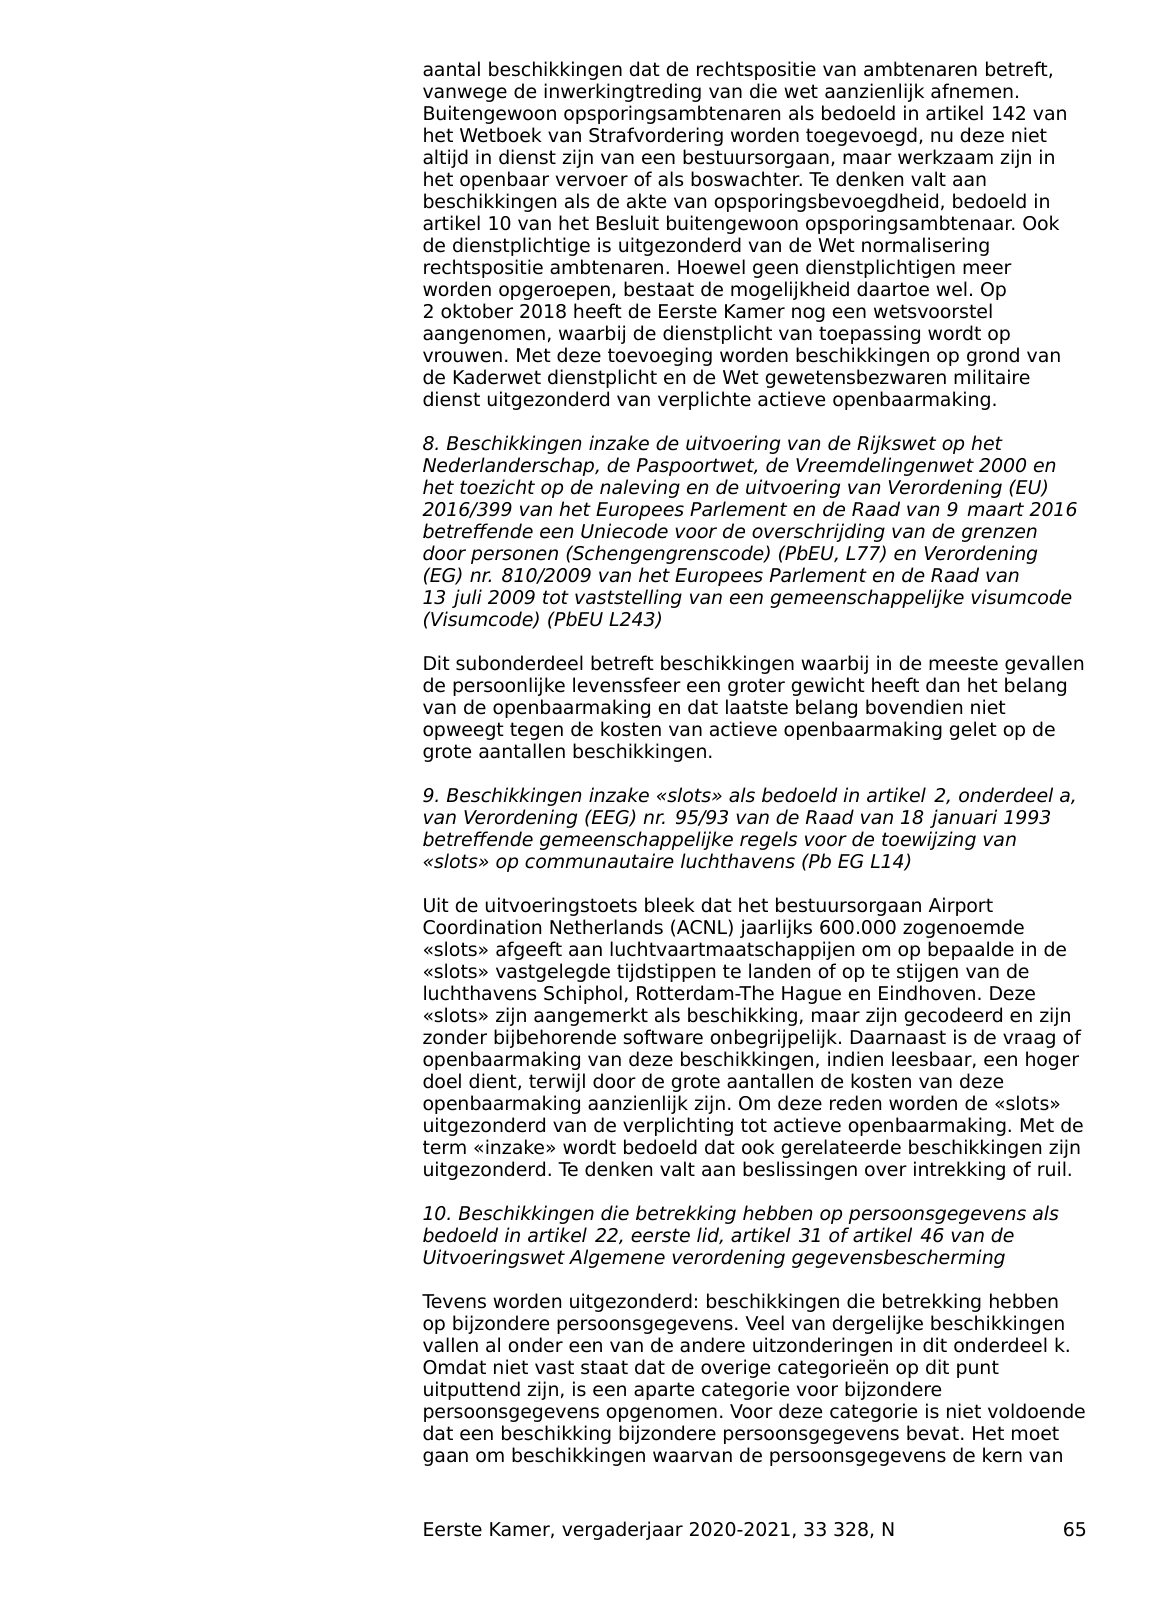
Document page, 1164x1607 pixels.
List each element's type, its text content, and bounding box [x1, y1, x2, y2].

text Tevens worden uitgezonderd: beschikkingen die betrekking hebben op bijzondere persoonsgegevens. Veel van dergelijke beschikkingen vallen al onder een van de andere uitzonderingen in dit onderdeel k. Omdat niet vast staat dat de overige categorieën op dit punt uitputtend zijn, is een aparte categorie voor bijzondere persoonsgegevens opgenomen. Voor deze categorie is niet voldoende dat een beschikking bijzondere persoonsgegevens bevat. Het moet gaan om beschikkingen waarvan de persoonsgegevens de kern van [422, 1291, 1087, 1467]
subtitle 9. Beschikkingen inzake «slots» als bedoeld in artikel 2, onderdeel a, van Verordening (EEG) nr. 95/93 van de Raad van 18 januari 1993 betreffende gemeenschappelijke regels voor de toewijzing van «slots» op communautaire luchthavens (Pb EG L14) [422, 785, 1087, 873]
text Uit de uitvoeringstoets bleek dat het bestuursorgaan Airport Coordination Netherlands (ACNL) jaarlijks 600.000 zogenoemde «slots» afgeeft aan luchtvaartmaatschappijen om op bepaalde in de «slots» vastgelegde tijdstippen te landen of op te stijgen van de luchthavens Schiphol, Rotterdam-The Hague en Eindhoven. Deze «slots» zijn aangemerkt als beschikking, maar zijn gecodeerd en zijn zonder bijbehorende software onbegrijpelijk. Daarnaast is de vraag of openbaarmaking van deze beschikkingen, indien leesbaar, een hoger doel dient, terwijl door de grote aantallen de kosten van deze openbaarmaking aanzienlijk zijn. Om deze reden worden de «slots» uitgezonderd van de verplichting tot actieve openbaarmaking. Met de term «inzake» wordt bedoeld dat ook gerelateerde beschikkingen zijn uitgezonderd. Te denken valt aan beslissingen over intrekking of ruil. [422, 895, 1087, 1181]
text aantal beschikkingen dat de rechtspositie van ambtenaren betreft, vanwege de inwerkingtreding van die wet aanzienlijk afnemen. Buitengewoon opsporingsambtenaren als bedoeld in artikel 142 van het Wetboek van Strafvordering worden toegevoegd, nu deze niet altijd in dienst zijn van een bestuursorgaan, maar werkzaam zijn in het openbaar vervoer of als boswachter. Te denken valt aan beschikkingen als de akte van opsporingsbevoegdheid, bedoeld in artikel 10 van het Besluit buitengewoon opsporingsambtenaar. Ook de dienstplichtige is uitgezonderd van de Wet normalisering rechtspositie ambtenaren. Hoewel geen dienstplichtigen meer worden opgeroepen, bestaat de mogelijkheid daartoe wel. Op 2 oktober 2018 heeft de Eerste Kamer nog een wetsvoorstel aangenomen, waarbij de dienstplicht van toepassing wordt op vrouwen. Met deze toevoeging worden beschikkingen op grond van de Kaderwet dienstplicht en de Wet gewetensbezwaren militaire dienst uitgezonderd van verplichte actieve openbaarmaking. [422, 59, 1087, 411]
subtitle 8. Beschikkingen inzake de uitvoering van de Rijkswet op het Nederlanderschap, de Paspoortwet, de Vreemdelingenwet 2000 en het toezicht op de naleving en de uitvoering van Verordening (EU) 2016/399 van het Europees Parlement en de Raad van 9 maart 2016 betreffende een Uniecode voor de overschrijding van de grenzen door personen (Schengengrenscode) (PbEU, L77) en Verordening (EG) nr. 810/2009 van het Europees Parlement en de Raad van 13 juli 2009 tot vaststelling van een gemeenschappelijke visumcode (Visumcode) (PbEU L243) [422, 433, 1087, 631]
subtitle 10. Beschikkingen die betrekking hebben op persoonsgegevens als bedoeld in artikel 22, eerste lid, artikel 31 of artikel 46 van de Uitvoeringswet Algemene verordening gegevensbescherming [422, 1203, 1087, 1269]
text Dit subonderdeel betreft beschikkingen waarbij in de meeste gevallen de persoonlijke levenssfeer een groter gewicht heeft dan het belang van de openbaarmaking en dat laatste belang bovendien niet opweegt tegen de kosten van actieve openbaarmaking gelet op de grote aantallen beschikkingen. [422, 653, 1087, 763]
